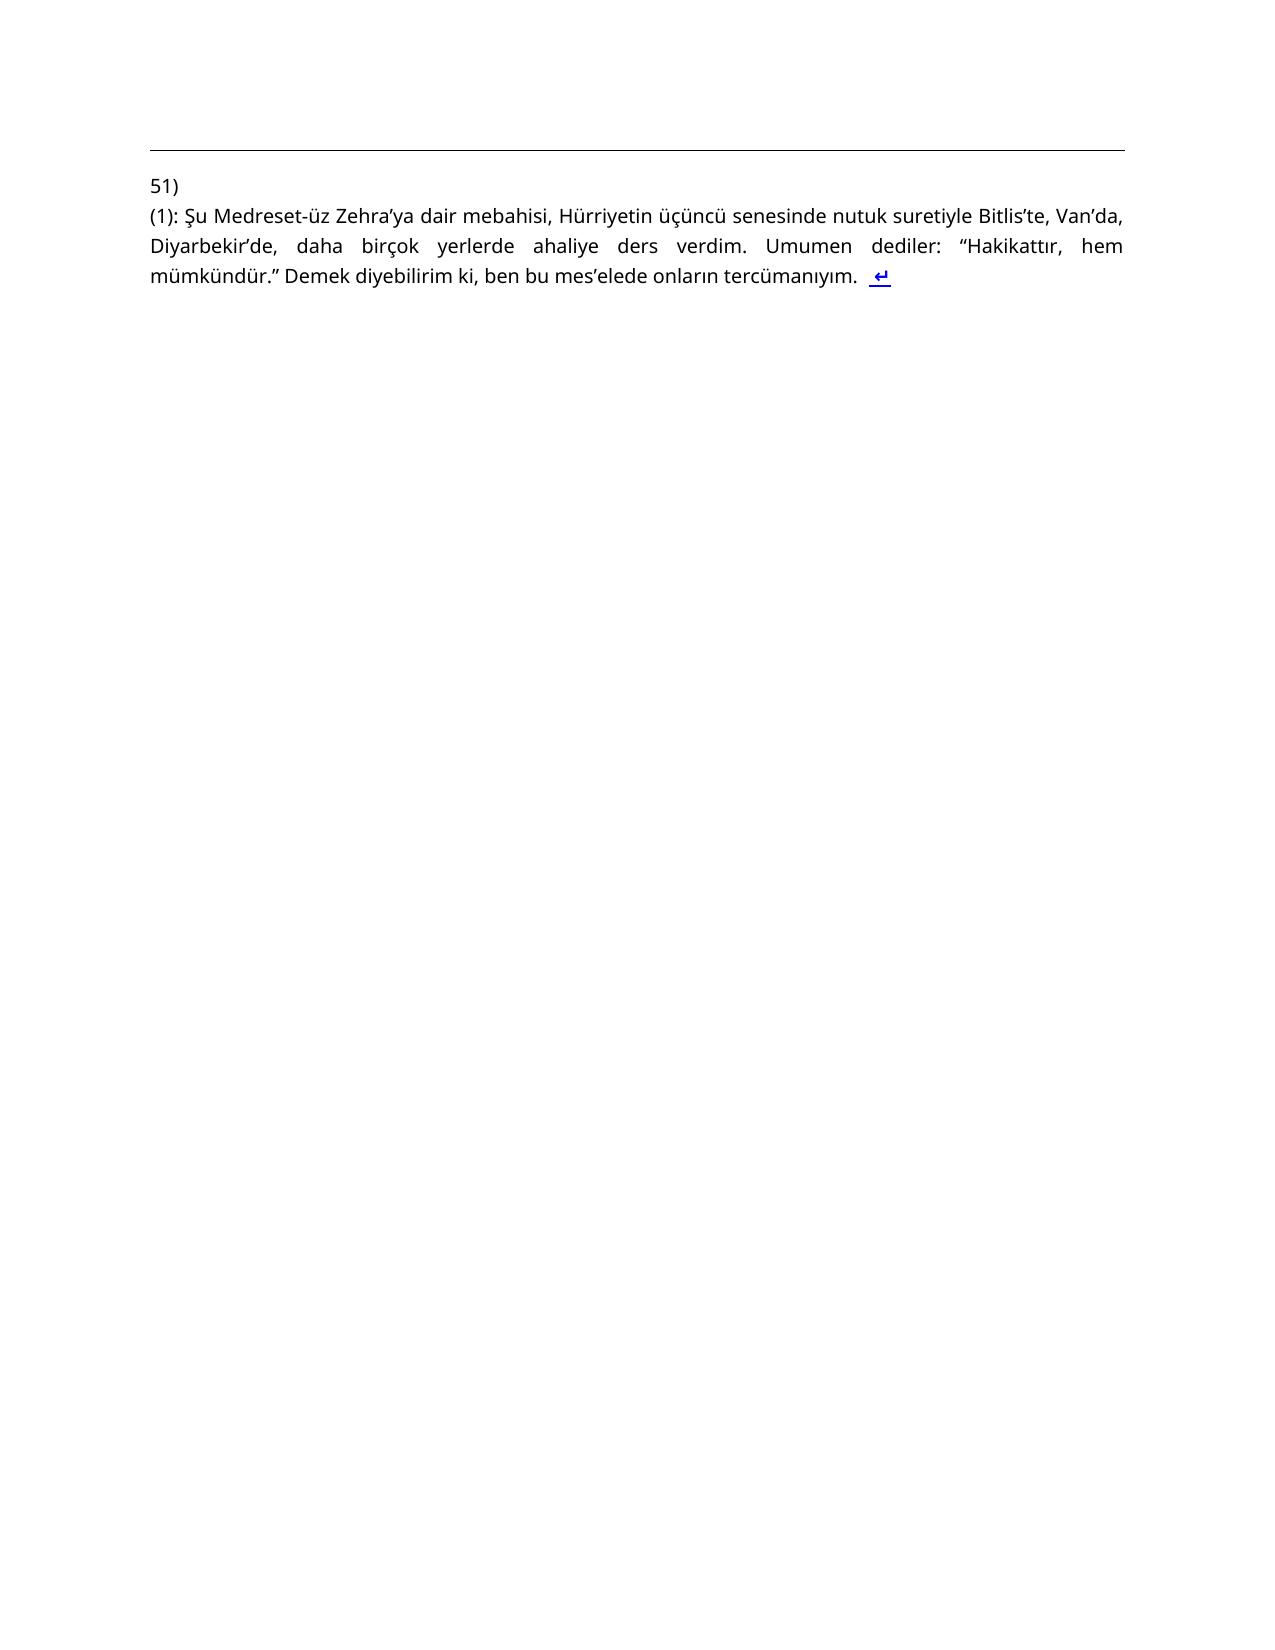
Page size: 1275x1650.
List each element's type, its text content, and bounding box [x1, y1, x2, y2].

text 51) [150, 151, 1125, 199]
text (1): Şu Medreset-üz Zehra’ya dair mebahisi, Hürriyetin üçüncü senesinde nutuk suretiyle Bitlis’te, Van’da, Diyarbekir’de, daha birçok yerlerde ahaliye ders verdim. Umumen dediler: “Hakikattır, hem mümkündür.” Demek diyebilirim ki, ben bu mes’elede onların tercümanıyım. ↵ [150, 199, 1125, 289]
